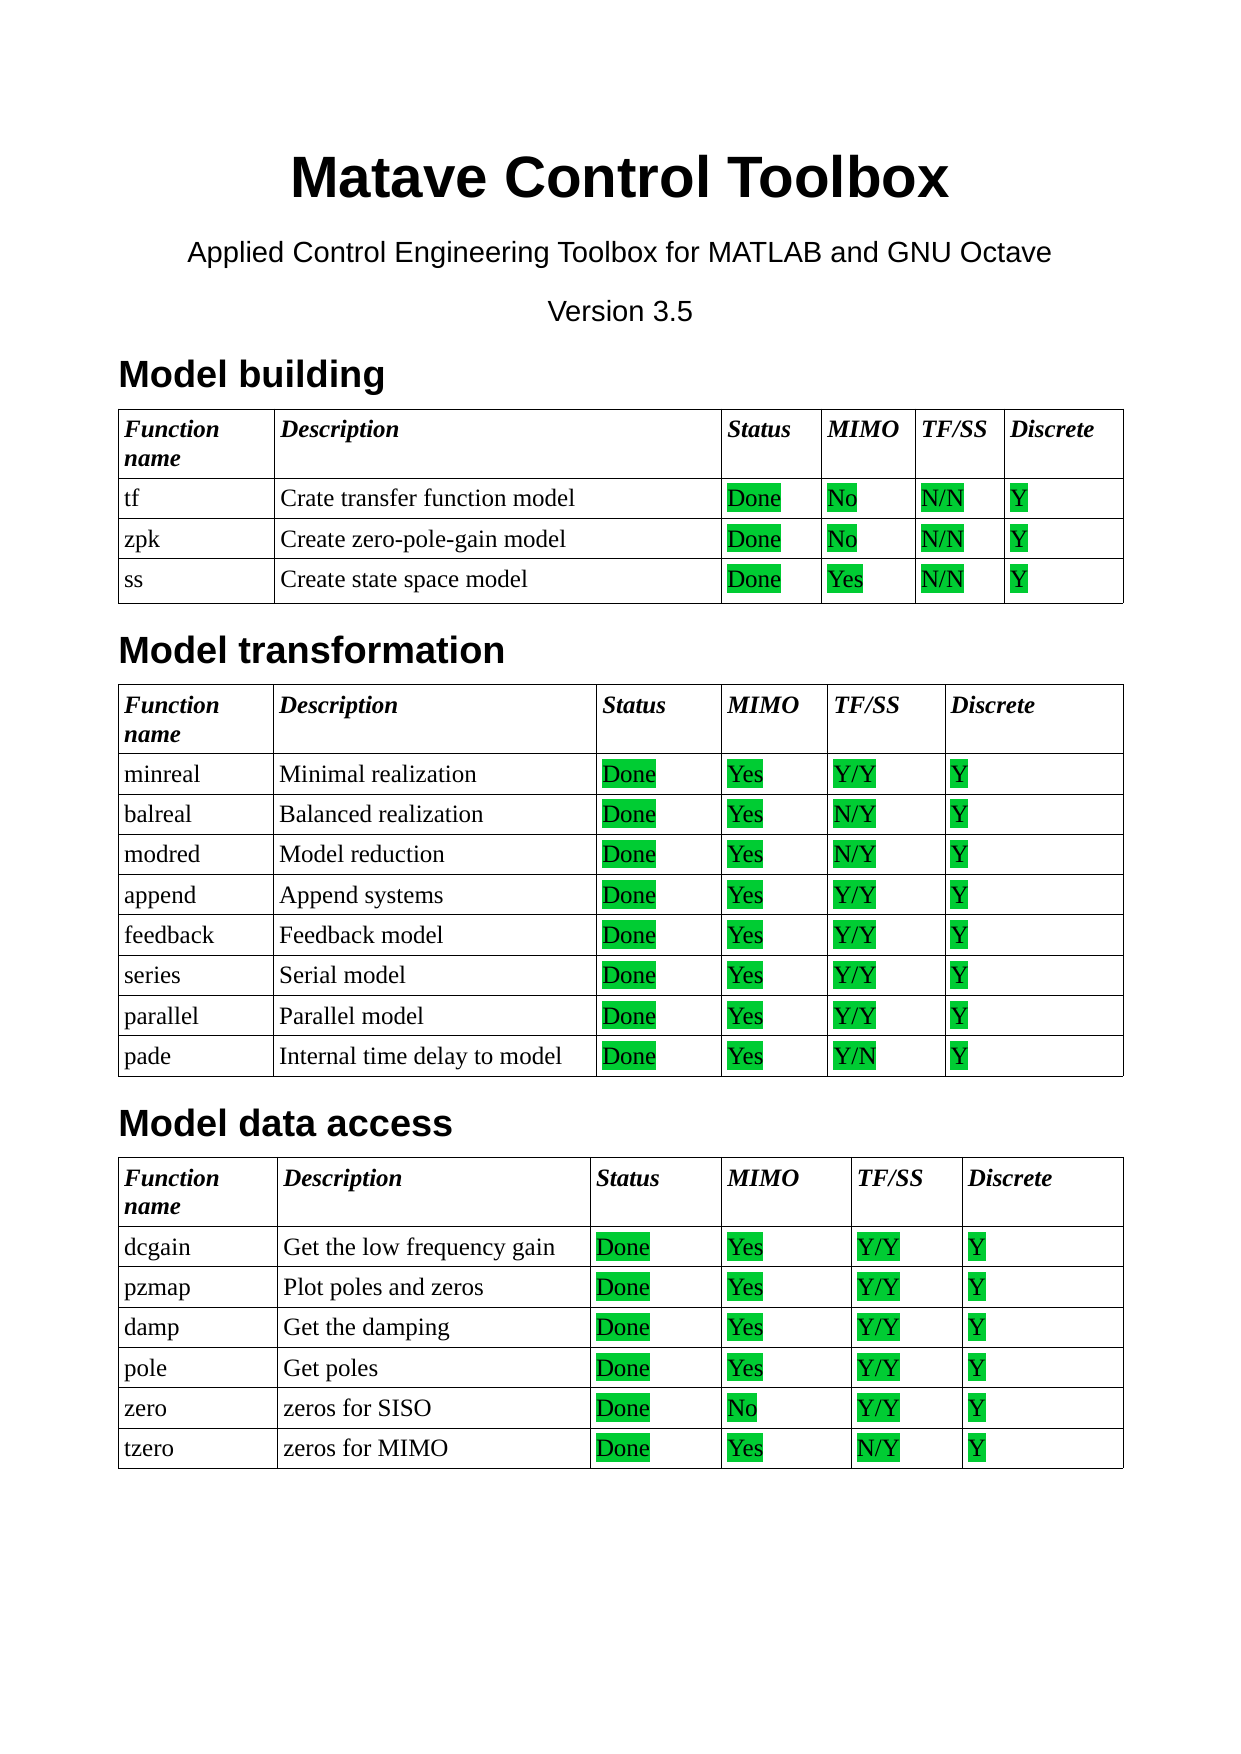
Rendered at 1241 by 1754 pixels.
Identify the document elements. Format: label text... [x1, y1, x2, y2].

table_header Discrete [1005, 410, 1123, 477]
table_cell Y [946, 875, 1123, 914]
table_cell Yes [722, 1308, 851, 1347]
table_cell dcgain [119, 1227, 277, 1266]
table_cell Done [597, 875, 721, 914]
table_cell Create zero-pole-gain model [275, 519, 721, 558]
subtitle Model building [118, 352, 1122, 396]
table_header Description [274, 685, 596, 753]
subtitle Model data access [118, 1101, 1122, 1144]
table_cell Get the damping [278, 1308, 590, 1347]
table_cell Y/Y [828, 915, 945, 955]
table_header Description [275, 410, 721, 477]
table_cell Y/Y [852, 1227, 962, 1266]
table_cell tf [119, 479, 274, 518]
table_cell Minimal realization [274, 754, 596, 793]
table_cell Y/Y [828, 875, 945, 914]
table_cell Y [946, 915, 1123, 955]
table_cell Done [722, 559, 821, 603]
subtitle Version 3.5 [118, 294, 1122, 327]
table_cell zeros for SISO [278, 1388, 590, 1427]
table_cell Y [1005, 559, 1123, 603]
table_cell Y [963, 1308, 1123, 1347]
table_cell Done [597, 754, 721, 793]
table_cell Balanced realization [274, 795, 596, 834]
table_cell Done [597, 795, 721, 834]
table_cell Crate transfer function model [275, 479, 721, 518]
table_cell zpk [119, 519, 274, 558]
table_cell Y/Y [828, 754, 945, 793]
table_cell append [119, 875, 273, 914]
table_cell Yes [722, 956, 827, 995]
table_header Discrete [963, 1158, 1123, 1226]
table_cell Yes [722, 875, 827, 914]
table_cell Done [597, 835, 721, 874]
table_cell Done [591, 1348, 721, 1387]
table_cell feedback [119, 915, 273, 955]
table_cell Y [1005, 479, 1123, 518]
table_cell Y [946, 956, 1123, 995]
table_cell Parallel model [274, 996, 596, 1035]
table_cell Done [591, 1388, 721, 1427]
table_header Function name [119, 685, 273, 753]
table_header MIMO [822, 410, 915, 477]
table_cell Y [963, 1227, 1123, 1266]
table_cell Done [597, 996, 721, 1035]
table_cell Done [597, 956, 721, 995]
table_cell Yes [722, 1348, 851, 1387]
table_cell Done [591, 1267, 721, 1307]
table_cell Y [946, 754, 1123, 793]
table_cell Yes [722, 1227, 851, 1266]
table_header TF/SS [828, 685, 945, 753]
table_cell Yes [722, 1429, 851, 1468]
table_cell Done [591, 1429, 721, 1468]
table_cell balreal [119, 795, 273, 834]
table_header Discrete [946, 685, 1123, 753]
table_cell tzero [119, 1429, 277, 1468]
table_cell pzmap [119, 1267, 277, 1307]
table_cell pade [119, 1036, 273, 1076]
table_cell Plot poles and zeros [278, 1267, 590, 1307]
title Matave Control Toolbox [118, 143, 1122, 210]
table_cell Y/Y [828, 996, 945, 1035]
table_header Status [591, 1158, 721, 1226]
table_cell Done [591, 1308, 721, 1347]
table_cell Y [963, 1348, 1123, 1387]
table_cell Y [963, 1429, 1123, 1468]
table_cell zero [119, 1388, 277, 1427]
table_cell Done [722, 479, 821, 518]
table_cell Done [597, 915, 721, 955]
table_cell No [822, 519, 915, 558]
table_cell Create state space model [275, 559, 721, 603]
table_cell Yes [722, 754, 827, 793]
table_header Function name [119, 410, 274, 477]
table_header Status [722, 410, 821, 477]
table_header TF/SS [852, 1158, 962, 1226]
table_cell N/N [916, 479, 1004, 518]
table_cell Feedback model [274, 915, 596, 955]
table_cell Y [946, 835, 1123, 874]
table_cell Y [1005, 519, 1123, 558]
subtitle Model transformation [118, 628, 1122, 672]
table_cell Y/Y [852, 1348, 962, 1387]
table_cell Done [597, 1036, 721, 1076]
table_cell Y/Y [852, 1308, 962, 1347]
table_cell Y [946, 996, 1123, 1035]
table_cell Yes [722, 795, 827, 834]
table_cell N/N [916, 519, 1004, 558]
table_cell Y/Y [852, 1267, 962, 1307]
table_cell Y [963, 1388, 1123, 1427]
table_cell Internal time delay to model [274, 1036, 596, 1076]
table_cell Yes [722, 1267, 851, 1307]
table_cell Get the low frequency gain [278, 1227, 590, 1266]
table_cell Y/N [828, 1036, 945, 1076]
table_cell Y [963, 1267, 1123, 1307]
table_cell Done [591, 1227, 721, 1266]
table_cell Yes [822, 559, 915, 603]
table_cell Model reduction [274, 835, 596, 874]
table_header MIMO [722, 685, 827, 753]
table_cell N/Y [828, 795, 945, 834]
table_cell modred [119, 835, 273, 874]
table_cell Yes [722, 835, 827, 874]
table_header Function name [119, 1158, 277, 1226]
table_cell zeros for MIMO [278, 1429, 590, 1468]
table_cell Serial model [274, 956, 596, 995]
table_cell Y [946, 795, 1123, 834]
table_cell pole [119, 1348, 277, 1387]
table_cell Get poles [278, 1348, 590, 1387]
table_cell Y/Y [852, 1388, 962, 1427]
table_cell No [822, 479, 915, 518]
table_header Description [278, 1158, 590, 1226]
table_cell Done [722, 519, 821, 558]
table_cell minreal [119, 754, 273, 793]
table_cell N/Y [852, 1429, 962, 1468]
table_cell ss [119, 559, 274, 603]
table_cell Yes [722, 996, 827, 1035]
table_header TF/SS [916, 410, 1004, 477]
table_cell damp [119, 1308, 277, 1347]
table_cell Yes [722, 915, 827, 955]
table_header Status [597, 685, 721, 753]
table_cell Yes [722, 1036, 827, 1076]
table_cell Y/Y [828, 956, 945, 995]
table_cell N/Y [828, 835, 945, 874]
table_cell series [119, 956, 273, 995]
subtitle Applied Control Engineering Toolbox for MATLAB and GNU Octave [118, 235, 1122, 269]
table_cell No [722, 1388, 851, 1427]
table_header MIMO [722, 1158, 851, 1226]
table_cell Append systems [274, 875, 596, 914]
table_cell parallel [119, 996, 273, 1035]
table_cell N/N [916, 559, 1004, 603]
table_cell Y [946, 1036, 1123, 1076]
